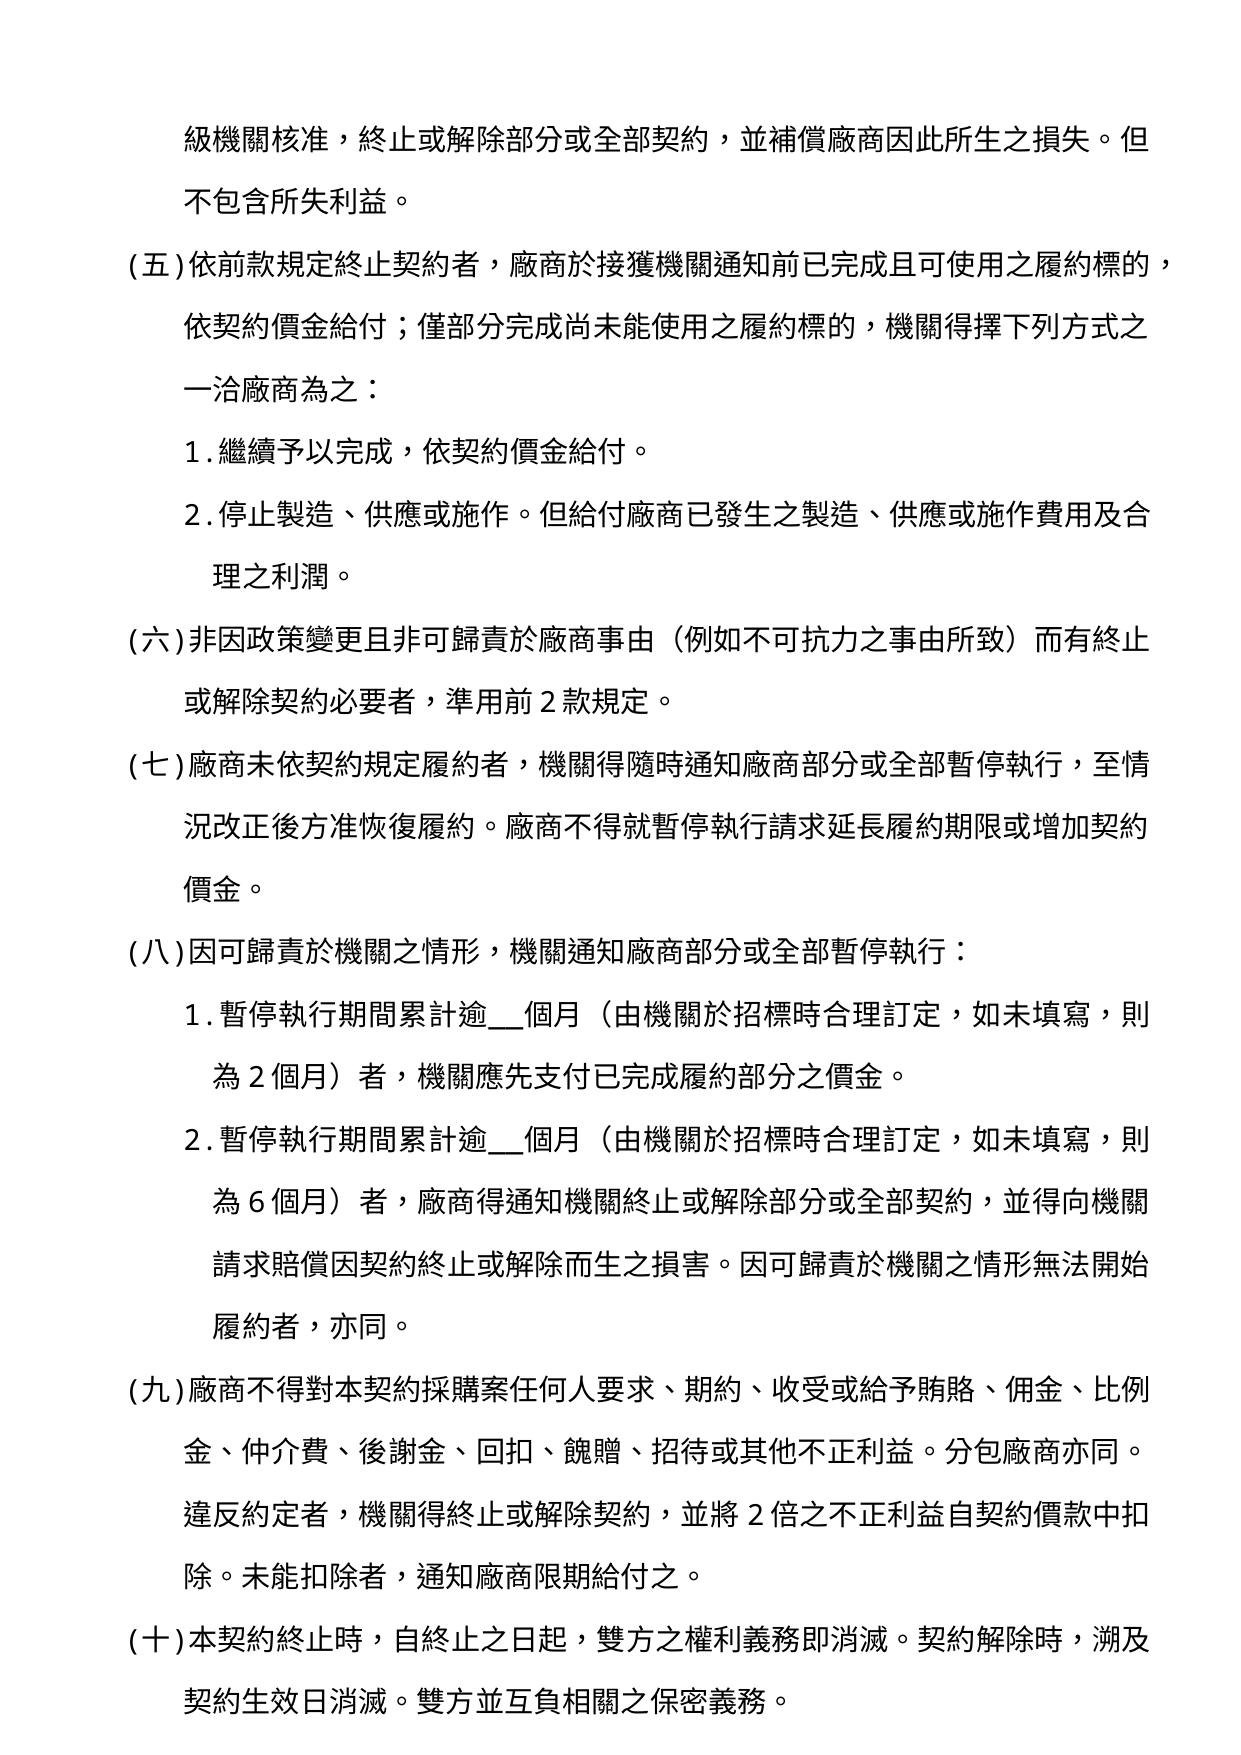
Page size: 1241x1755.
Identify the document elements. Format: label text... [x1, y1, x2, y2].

text (九)廠商不得對本契約採購案任何人要求、期約、收受或給予賄賂、佣金、比例金、仲介費、後謝金、回扣、餽贈、招待或其他不正利益。分包廠商亦同。違反約定者，機關得終止或解除契約，並將2倍之不正利益自契約價款中扣除。未能扣除者，通知廠商限期給付之。 [124, 1346, 1152, 1596]
text 2.停止製造、供應或施作。但給付廠商已發生之製造、供應或施作費用及合理之利潤。 [183, 471, 1152, 596]
text 1.繼續予以完成，依契約價金給付。 [183, 408, 1152, 471]
text 1.暫停執行期間累計逾__個月（由機關於招標時合理訂定，如未填寫，則為2個月）者，機關應先支付已完成履約部分之價金。 [183, 971, 1152, 1096]
text (六)非因政策變更且非可歸責於廠商事由（例如不可抗力之事由所致）而有終止或解除契約必要者，準用前2款規定。 [124, 596, 1152, 721]
text (七)廠商未依契約規定履約者，機關得隨時通知廠商部分或全部暫停執行，至情況改正後方准恢復履約。廠商不得就暫停執行請求延長履約期限或增加契約價金。 [124, 721, 1152, 908]
text 2.暫停執行期間累計逾__個月（由機關於招標時合理訂定，如未填寫，則為6個月）者，廠商得通知機關終止或解除部分或全部契約，並得向機關請求賠償因契約終止或解除而生之損害。因可歸責於機關之情形無法開始履約者，亦同。 [183, 1096, 1152, 1346]
text (八)因可歸責於機關之情形，機關通知廠商部分或全部暫停執行： [124, 908, 1152, 971]
text 級機關核准，終止或解除部分或全部契約，並補償廠商因此所生之損失。但不包含所失利益。 [124, 96, 1152, 221]
text (五)依前款規定終止契約者，廠商於接獲機關通知前已完成且可使用之履約標的，依契約價金給付；僅部分完成尚未能使用之履約標的，機關得擇下列方式之一洽廠商為之： [124, 221, 1152, 408]
text (十)本契約終止時，自終止之日起，雙方之權利義務即消滅。契約解除時，溯及契約生效日消滅。雙方並互負相關之保密義務。 [124, 1596, 1152, 1721]
